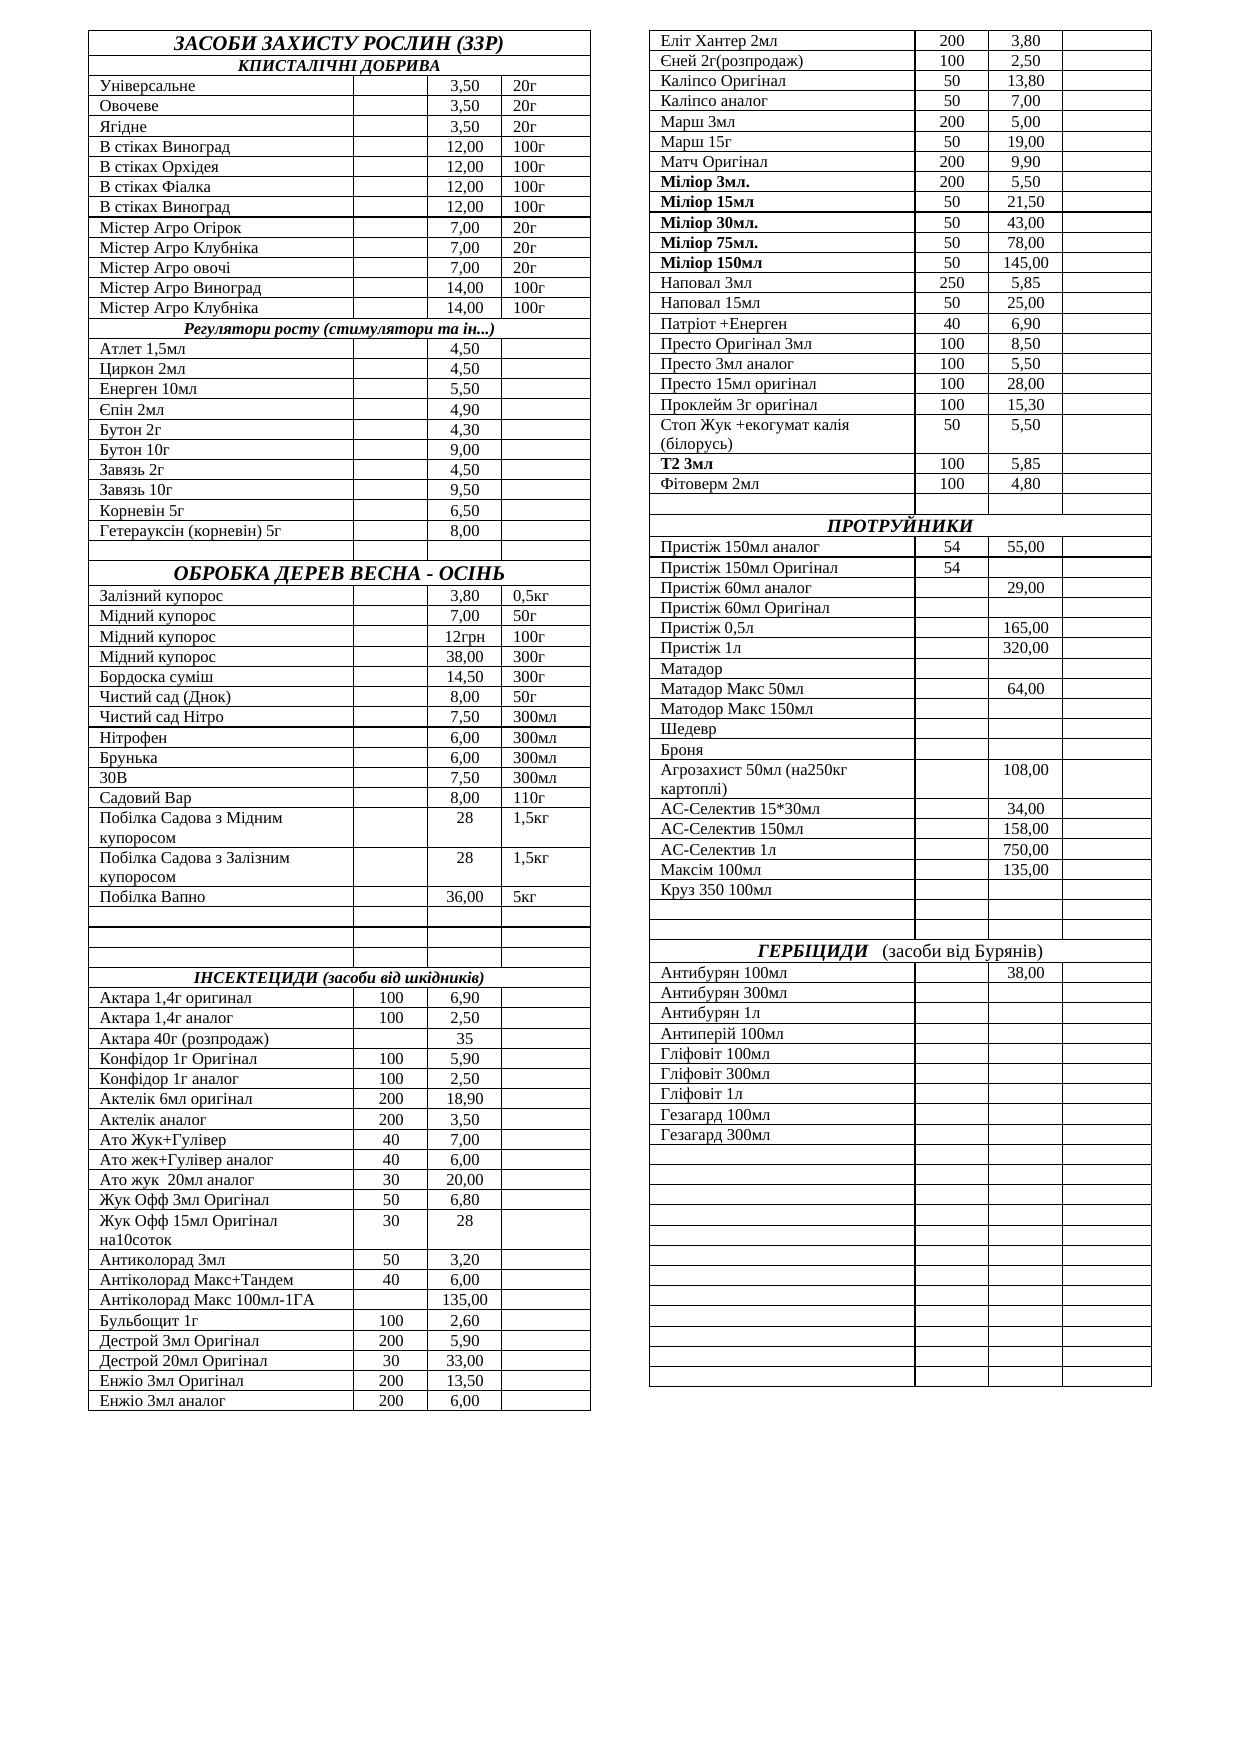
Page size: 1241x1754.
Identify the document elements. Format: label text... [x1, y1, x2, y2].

table_cell [1063, 394, 1151, 413]
table_cell Жук Офф 15мл Оригінал на10соток [89, 1210, 353, 1249]
table_cell 7,50 [428, 707, 501, 726]
table_cell Дестрой 3мл Оригінал [89, 1331, 353, 1350]
table_cell Шедевр [650, 719, 914, 738]
table_cell [354, 907, 427, 926]
table_cell [502, 1109, 590, 1128]
table_cell 100 [916, 474, 988, 493]
table_cell 5,00 [989, 111, 1062, 131]
table_cell [1063, 1185, 1151, 1204]
table_cell 3,50 [428, 76, 501, 95]
table_cell [916, 719, 988, 738]
table_cell Містер Агро Клубніка [89, 238, 353, 257]
table_cell [916, 739, 988, 758]
table_cell [650, 494, 914, 513]
table_cell Енерген 10мл [89, 379, 353, 398]
table_cell [502, 521, 590, 540]
table_cell [989, 659, 1062, 678]
table_cell В стіках Виноград [89, 197, 353, 216]
table_cell 3,20 [428, 1250, 501, 1269]
table_cell 7,00 [428, 258, 501, 277]
table_cell 5,90 [428, 1331, 501, 1350]
table_cell [1063, 494, 1151, 513]
table_cell [354, 440, 427, 459]
table_cell [1063, 537, 1151, 556]
table_cell Актелік аналог [89, 1109, 353, 1128]
table_cell [916, 638, 988, 657]
table_cell [502, 1331, 590, 1350]
table_cell [989, 1185, 1062, 1204]
table_cell [1063, 1044, 1151, 1063]
table_cell Антибурян 300мл [650, 983, 914, 1002]
table_cell Актара 40г (розпродаж) [89, 1029, 353, 1048]
table_cell [354, 521, 427, 540]
table_cell 3,80 [989, 31, 1062, 50]
table_cell 21,50 [989, 192, 1062, 211]
table_cell Агрозахист 50мл (на250кг картоплі) [650, 760, 914, 798]
table_cell [1063, 454, 1151, 473]
table_cell Гезагард 100мл [650, 1104, 914, 1123]
table_cell [1063, 1145, 1151, 1164]
table_cell [989, 1064, 1062, 1083]
table_cell 6,00 [428, 1391, 501, 1410]
table_cell [916, 1044, 988, 1063]
table_cell Ато жук 20мл аналог [89, 1170, 353, 1189]
table_cell 300мл [502, 707, 590, 726]
table_cell 6,00 [428, 728, 501, 747]
table_cell Пристіж 150мл аналог [650, 537, 914, 556]
table_cell [1063, 739, 1151, 758]
table_cell 50г [502, 687, 590, 706]
table_cell [989, 1145, 1062, 1164]
table_cell Антіколорад Макс 100мл-1ГА [89, 1290, 353, 1309]
table_cell [989, 598, 1062, 617]
table_cell Антибурян 1л [650, 1003, 914, 1022]
table_cell 5,90 [428, 1049, 501, 1068]
table_cell [354, 586, 427, 605]
table_cell [650, 1347, 914, 1366]
table_cell Гезагард 300мл [650, 1125, 914, 1144]
table_cell 5,85 [989, 273, 1062, 292]
table_cell В стіках Орхідея [89, 157, 353, 176]
table_cell [354, 339, 427, 358]
table_cell Матадор [650, 659, 914, 678]
table_cell 28 [428, 808, 501, 847]
table_cell Матч Оригінал [650, 152, 914, 171]
table_cell [89, 541, 353, 560]
table_cell [354, 137, 427, 156]
table_cell 100 [916, 354, 988, 373]
table_cell 2,50 [989, 51, 1062, 70]
table_cell [502, 420, 590, 439]
table_cell [354, 379, 427, 398]
table_cell [1063, 192, 1151, 211]
table_cell [650, 1367, 914, 1386]
table_cell 28 [428, 1210, 501, 1249]
table_cell [89, 928, 353, 947]
table_cell [1063, 799, 1151, 818]
table_cell [1063, 618, 1151, 637]
table_cell [502, 1008, 590, 1027]
table_cell [1063, 900, 1151, 919]
table_cell [916, 1125, 988, 1144]
table_cell [650, 1306, 914, 1326]
table_cell 40 [916, 314, 988, 333]
table_cell 28,00 [989, 374, 1062, 393]
table_cell [1063, 1064, 1151, 1083]
table_cell Престо Оригінал 3мл [650, 334, 914, 353]
table_cell Дестрой 20мл Оригінал [89, 1351, 353, 1370]
table_cell [354, 848, 427, 886]
table_cell [1063, 819, 1151, 838]
table_cell 2,60 [428, 1310, 501, 1329]
table_cell 20г [502, 238, 590, 257]
table_cell 50 [916, 293, 988, 312]
table_cell Міліор 150мл [650, 253, 914, 272]
table_cell 25,00 [989, 293, 1062, 312]
table_cell [1063, 152, 1151, 171]
table_cell Енжіо 3мл Оригінал [89, 1371, 353, 1390]
table_cell [916, 598, 988, 617]
table_cell [916, 1226, 988, 1245]
table_cell ПРОТРУЙНИКИ [650, 515, 1151, 536]
table_cell [354, 96, 427, 115]
table_cell 165,00 [989, 618, 1062, 637]
table_cell 13,50 [428, 1371, 501, 1390]
table_cell Атлет 1,5мл [89, 339, 353, 358]
table_cell 750,00 [989, 839, 1062, 858]
table_cell 100г [502, 626, 590, 646]
table_cell [650, 1205, 914, 1224]
table_cell 4,50 [428, 359, 501, 378]
table_cell [916, 1367, 988, 1386]
table_cell 30 [354, 1351, 427, 1370]
table_cell В стіках Фіалка [89, 177, 353, 196]
table_cell [989, 1246, 1062, 1265]
table_cell 7,50 [428, 768, 501, 787]
table_cell 14,50 [428, 667, 501, 686]
table_cell 135,00 [989, 860, 1062, 879]
table_cell [1063, 253, 1151, 272]
table_cell 5,50 [989, 354, 1062, 373]
table_cell [989, 1286, 1062, 1305]
table_cell [650, 1286, 914, 1305]
table_cell Мідний купорос [89, 626, 353, 646]
table_cell [354, 667, 427, 686]
table_cell [354, 218, 427, 237]
table_cell [502, 1049, 590, 1068]
table_cell [1063, 920, 1151, 939]
table_cell 5,85 [989, 454, 1062, 473]
table_cell 20,00 [428, 1170, 501, 1189]
table_cell Броня [650, 739, 914, 758]
table_cell Міліор 3мл. [650, 172, 914, 191]
table_cell 200 [354, 1331, 427, 1350]
table_cell [502, 1069, 590, 1088]
table_cell 50 [916, 213, 988, 232]
table_cell [916, 900, 988, 919]
table_cell Завязь 2г [89, 460, 353, 479]
table_cell Проклейм 3г оригінал [650, 394, 914, 413]
table_cell [989, 880, 1062, 899]
table_cell [354, 359, 427, 378]
table_cell [916, 799, 988, 818]
table_cell 12,00 [428, 177, 501, 196]
table_cell [502, 1351, 590, 1370]
table_cell [989, 1125, 1062, 1144]
table_cell [989, 1327, 1062, 1346]
table_cell [354, 197, 427, 216]
table_cell [989, 558, 1062, 577]
table_cell 50 [916, 192, 988, 211]
table_cell [1063, 1024, 1151, 1043]
table_cell 108,00 [989, 760, 1062, 798]
table_cell [916, 760, 988, 798]
table_cell [1063, 1246, 1151, 1265]
table_cell 50 [916, 91, 988, 110]
table_cell 50 [916, 132, 988, 151]
table_cell 5,50 [989, 415, 1062, 453]
table_cell 8,00 [428, 687, 501, 706]
table_cell АС-Селектив 1л [650, 839, 914, 858]
table_cell 6,00 [428, 1270, 501, 1289]
table_cell [502, 1130, 590, 1149]
table_cell Конфідор 1г Оригінал [89, 1049, 353, 1068]
table_cell [354, 480, 427, 499]
table_cell [650, 1165, 914, 1184]
table_cell 6,90 [428, 988, 501, 1007]
table_cell [1063, 880, 1151, 899]
table_cell [916, 1185, 988, 1204]
table_cell 33,00 [428, 1351, 501, 1370]
table_cell 50 [916, 71, 988, 90]
table_cell 30 [354, 1210, 427, 1249]
table_cell 100 [354, 1008, 427, 1027]
table_cell КПИСТАЛІЧНІ ДОБРИВА [89, 56, 590, 75]
table_cell 200 [916, 152, 988, 171]
table_cell [428, 928, 501, 947]
table_cell [428, 541, 501, 560]
table_cell [916, 839, 988, 858]
table_cell [916, 679, 988, 698]
table_cell Каліпсо Оригінал [650, 71, 914, 90]
table_cell [354, 157, 427, 176]
table_cell [989, 1205, 1062, 1224]
table_cell [354, 258, 427, 277]
table_cell [916, 1084, 988, 1103]
table_cell Бутон 2г [89, 420, 353, 439]
table_cell 110г [502, 788, 590, 807]
table_cell 3,50 [428, 1109, 501, 1128]
table_cell [502, 379, 590, 398]
table_cell [354, 606, 427, 625]
table_cell 50 [354, 1250, 427, 1269]
table_cell [1063, 172, 1151, 191]
table_cell 0,5кг [502, 586, 590, 605]
table_cell 9,00 [428, 440, 501, 459]
table_cell 200 [916, 111, 988, 131]
table_cell [354, 177, 427, 196]
table_cell [916, 920, 988, 939]
table_cell Брунька [89, 748, 353, 767]
table_cell 7,00 [428, 218, 501, 237]
table_cell 54 [916, 558, 988, 577]
table_cell [916, 860, 988, 879]
table_cell Єней 2г(розпродаж) [650, 51, 914, 70]
table_cell 2,50 [428, 1008, 501, 1027]
table_cell Матадор Макс 50мл [650, 679, 914, 698]
table_cell [650, 920, 914, 939]
table_cell Каліпсо аналог [650, 91, 914, 110]
table_cell 40 [354, 1150, 427, 1169]
table_cell [354, 808, 427, 847]
table_cell 6,80 [428, 1190, 501, 1209]
table_cell 20г [502, 76, 590, 95]
table_cell [354, 298, 427, 317]
table_cell [354, 788, 427, 807]
table_cell [1063, 1266, 1151, 1285]
table_cell [1063, 474, 1151, 493]
table_cell Пристіж 1л [650, 638, 914, 657]
table_cell [916, 699, 988, 718]
table_cell [916, 1246, 988, 1265]
table_cell Антиперій 100мл [650, 1024, 914, 1043]
table_cell [916, 1165, 988, 1184]
table_cell 100г [502, 278, 590, 297]
table_cell 30 [354, 1170, 427, 1189]
table_cell Гетерауксін (корневін) 5г [89, 521, 353, 540]
table_cell 54 [916, 537, 988, 556]
table_cell Енжіо 3мл аналог [89, 1391, 353, 1410]
table_cell [354, 887, 427, 906]
table_cell Пристіж 150мл Оригінал [650, 558, 914, 577]
table_cell [916, 963, 988, 982]
table_cell [1063, 1347, 1151, 1366]
table_cell [354, 238, 427, 257]
table_cell [354, 687, 427, 706]
table_cell [1063, 860, 1151, 879]
table_cell 250 [916, 273, 988, 292]
table_cell [916, 1145, 988, 1164]
table_cell 28 [428, 848, 501, 886]
table_cell [502, 399, 590, 418]
table_cell [1063, 983, 1151, 1002]
table_cell [1063, 31, 1151, 50]
table_cell 38,00 [428, 647, 501, 666]
table_cell [916, 618, 988, 637]
table_cell 5,50 [989, 172, 1062, 191]
table_cell 5,50 [428, 379, 501, 398]
table_cell Антіколорад Макс+Тандем [89, 1270, 353, 1289]
table_cell [1063, 132, 1151, 151]
table_cell [354, 748, 427, 767]
table_cell Антиколорад 3мл [89, 1250, 353, 1269]
table_cell 9,50 [428, 480, 501, 499]
table_cell 300мл [502, 768, 590, 787]
table_cell 135,00 [428, 1290, 501, 1309]
table_cell [916, 880, 988, 899]
table_cell Мідний купорос [89, 647, 353, 666]
table_cell [1063, 334, 1151, 353]
table_cell [916, 1064, 988, 1083]
table_cell [916, 659, 988, 678]
table_cell [1063, 1125, 1151, 1144]
table_cell [1063, 1003, 1151, 1022]
table_cell [916, 578, 988, 597]
table_cell [650, 1327, 914, 1346]
table_cell [989, 983, 1062, 1002]
table_cell Наповал 15мл [650, 293, 914, 312]
table_cell 3,50 [428, 96, 501, 115]
table_cell 30В [89, 768, 353, 787]
table_cell [916, 1024, 988, 1043]
table_cell 12грн [428, 626, 501, 646]
table_cell Матодор Макс 150мл [650, 699, 914, 718]
table_cell [916, 1306, 988, 1326]
table_cell [502, 948, 590, 967]
table_cell [650, 900, 914, 919]
table_cell [89, 907, 353, 926]
table_cell 200 [354, 1371, 427, 1390]
table_cell 100 [916, 51, 988, 70]
table_cell Овочеве [89, 96, 353, 115]
table_cell Бордоска суміш [89, 667, 353, 686]
table_cell 200 [916, 31, 988, 50]
table_cell Еліт Хантер 2мл [650, 31, 914, 50]
table_cell 5кг [502, 887, 590, 906]
table_cell [1063, 91, 1151, 110]
table_cell [989, 1306, 1062, 1326]
table_cell Містер Агро Виноград [89, 278, 353, 297]
table_cell [502, 541, 590, 560]
table_cell [502, 1391, 590, 1410]
table_cell Пристіж 60мл Оригінал [650, 598, 914, 617]
table_cell Ягідне [89, 116, 353, 136]
table_cell [1063, 1165, 1151, 1184]
table_cell Побілка Вапно [89, 887, 353, 906]
table_cell 12,00 [428, 157, 501, 176]
table_cell [1063, 679, 1151, 698]
table_cell 29,00 [989, 578, 1062, 597]
table_cell Залізний купорос [89, 586, 353, 605]
table_cell Універсальне [89, 76, 353, 95]
table_cell [1063, 71, 1151, 90]
table_cell Містер Агро Огірок [89, 218, 353, 237]
table_cell [989, 920, 1062, 939]
table_cell [502, 1210, 590, 1249]
table_cell [916, 1347, 988, 1366]
table_cell [354, 116, 427, 136]
table_cell Містер Агро овочі [89, 258, 353, 277]
table_cell [1063, 659, 1151, 678]
table_cell [916, 1104, 988, 1123]
table_cell 8,00 [428, 521, 501, 540]
table_cell Жук Офф 3мл Оригінал [89, 1190, 353, 1209]
table_cell Нітрофен [89, 728, 353, 747]
table_cell Т2 3мл [650, 454, 914, 473]
table_cell Фітоверм 2мл [650, 474, 914, 493]
table_cell 14,00 [428, 278, 501, 297]
table_cell [989, 699, 1062, 718]
table_cell В стіках Виноград [89, 137, 353, 156]
table_cell Міліор 15мл [650, 192, 914, 211]
table_cell Престо 15мл оригінал [650, 374, 914, 393]
table_cell [989, 1367, 1062, 1386]
table_cell Ато Жук+Гулівер [89, 1130, 353, 1149]
table_cell [354, 948, 427, 967]
table_cell [650, 1145, 914, 1164]
table_cell Завязь 10г [89, 480, 353, 499]
table_cell [354, 278, 427, 297]
table_cell [1063, 213, 1151, 232]
table_cell [916, 983, 988, 1002]
table_cell [502, 440, 590, 459]
table_cell [650, 1226, 914, 1245]
table_cell [354, 500, 427, 519]
table_cell [916, 1327, 988, 1346]
table_cell 100 [354, 988, 427, 1007]
table_cell 320,00 [989, 638, 1062, 657]
table_cell 6,50 [428, 500, 501, 519]
table_cell 200 [354, 1109, 427, 1128]
table_cell [1063, 1226, 1151, 1245]
table_cell 15,30 [989, 394, 1062, 413]
table_cell [354, 647, 427, 666]
table_cell [428, 948, 501, 967]
table_cell 50 [916, 253, 988, 272]
table_cell 13,80 [989, 71, 1062, 90]
table_cell [1063, 273, 1151, 292]
table_cell Побілка Садова з Залізним купоросом [89, 848, 353, 886]
table_cell 38,00 [989, 963, 1062, 982]
table_cell 6,00 [428, 748, 501, 767]
table_cell [1063, 963, 1151, 982]
table_cell [502, 1029, 590, 1048]
table_cell [1063, 314, 1151, 333]
table_cell Наповал 3мл [650, 273, 914, 292]
table_cell [1063, 354, 1151, 373]
table_cell [1063, 760, 1151, 798]
table_cell 7,00 [428, 1130, 501, 1149]
table_cell 100г [502, 197, 590, 216]
table_cell 50 [354, 1190, 427, 1209]
table_cell 100г [502, 298, 590, 317]
table_cell Стоп Жук +екогумат калія (білорусь) [650, 415, 914, 453]
table_cell [1063, 1367, 1151, 1386]
table_cell 20г [502, 96, 590, 115]
table_cell Бульбощит 1г [89, 1310, 353, 1329]
table_cell [989, 1165, 1062, 1184]
table_cell 158,00 [989, 819, 1062, 838]
table_cell [428, 907, 501, 926]
table_cell Корневін 5г [89, 500, 353, 519]
table_cell Єпін 2мл [89, 399, 353, 418]
table_cell [1063, 415, 1151, 453]
table_cell [354, 728, 427, 747]
table_cell Міліор 30мл. [650, 213, 914, 232]
table_cell [354, 460, 427, 479]
table_cell [1063, 51, 1151, 70]
table_cell [1063, 719, 1151, 738]
table_cell [502, 928, 590, 947]
table_cell [502, 339, 590, 358]
table_cell 50 [916, 233, 988, 252]
table_cell [989, 900, 1062, 919]
table_cell Регулятори росту (стимулятори та ін...) [89, 319, 590, 338]
table_cell 35 [428, 1029, 501, 1048]
table_cell [354, 399, 427, 418]
table_cell [1063, 598, 1151, 617]
table_cell [989, 1024, 1062, 1043]
table_cell 12,00 [428, 197, 501, 216]
table_cell 100 [354, 1069, 427, 1088]
table_cell [650, 1246, 914, 1265]
table_cell [89, 948, 353, 967]
table_cell 100 [354, 1310, 427, 1329]
table_cell 7,00 [428, 606, 501, 625]
table_cell Містер Агро Клубніка [89, 298, 353, 317]
table_cell Бутон 10г [89, 440, 353, 459]
table_cell Гліфовіт 300мл [650, 1064, 914, 1083]
table_cell [1063, 374, 1151, 393]
table_cell 20г [502, 258, 590, 277]
table_cell 200 [916, 172, 988, 191]
table_cell [1063, 578, 1151, 597]
table_cell [1063, 293, 1151, 312]
table_cell [354, 626, 427, 646]
table_cell [502, 1190, 590, 1209]
table_cell 100г [502, 177, 590, 196]
table_cell ГЕРБІЦИДИ (засоби від Бурянів) [650, 940, 1151, 962]
table_cell 4,90 [428, 399, 501, 418]
table_cell 40 [354, 1130, 427, 1149]
table_cell Чистий сад Нітро [89, 707, 353, 726]
table_cell 300г [502, 667, 590, 686]
table_cell [1063, 638, 1151, 657]
table_cell [989, 1226, 1062, 1245]
table_cell [989, 719, 1062, 738]
table_cell 100г [502, 137, 590, 156]
table_cell Мідний купорос [89, 606, 353, 625]
table_cell [989, 1003, 1062, 1022]
table_cell Максім 100мл [650, 860, 914, 879]
table_cell 300г [502, 647, 590, 666]
table_cell 3,80 [428, 586, 501, 605]
table_cell [354, 707, 427, 726]
table_cell Ато жек+Гулівер аналог [89, 1150, 353, 1169]
table_cell ЗАСОБИ ЗАХИСТУ РОСЛИН (ЗЗР) [89, 31, 590, 55]
table_cell ІНСЕКТЕЦИДИ (засоби від шкідників) [89, 968, 590, 987]
table_cell [502, 480, 590, 499]
table_cell 36,00 [428, 887, 501, 906]
table_cell 1,5кг [502, 808, 590, 847]
table_cell 64,00 [989, 679, 1062, 698]
table_cell 1,5кг [502, 848, 590, 886]
table_cell [650, 1266, 914, 1285]
table_cell [989, 1044, 1062, 1063]
table_cell 4,50 [428, 339, 501, 358]
table_cell [502, 1310, 590, 1329]
table_cell Циркон 2мл [89, 359, 353, 378]
table_cell 100 [354, 1049, 427, 1068]
table_cell Чистий сад (Днок) [89, 687, 353, 706]
table_cell [989, 494, 1062, 513]
table_cell Конфідор 1г аналог [89, 1069, 353, 1088]
table_cell 300мл [502, 748, 590, 767]
table_cell [502, 1270, 590, 1289]
table_cell Пристіж 60мл аналог [650, 578, 914, 597]
table_cell 9,90 [989, 152, 1062, 171]
table_cell Садовий Вар [89, 788, 353, 807]
table_cell [502, 1290, 590, 1309]
table_cell 2,50 [428, 1069, 501, 1088]
table_cell 19,00 [989, 132, 1062, 151]
table_cell 20г [502, 218, 590, 237]
table_cell 78,00 [989, 233, 1062, 252]
table_cell [502, 907, 590, 926]
table_cell Міліор 75мл. [650, 233, 914, 252]
table_cell 3,50 [428, 116, 501, 136]
table_cell [1063, 1104, 1151, 1123]
table_cell 6,00 [428, 1150, 501, 1169]
table_cell [502, 359, 590, 378]
table_cell [502, 1250, 590, 1269]
table_cell [1063, 1084, 1151, 1103]
table_cell 4,50 [428, 460, 501, 479]
table_cell 20г [502, 116, 590, 136]
table_cell [1063, 1205, 1151, 1224]
table_cell [916, 1266, 988, 1285]
table_cell [1063, 699, 1151, 718]
table_cell 50г [502, 606, 590, 625]
table_cell [1063, 1286, 1151, 1305]
table_cell Престо 3мл аналог [650, 354, 914, 373]
table_cell Антибурян 100мл [650, 963, 914, 982]
table_cell 100г [502, 157, 590, 176]
table_cell [1063, 111, 1151, 131]
table_cell [989, 1266, 1062, 1285]
table_cell 18,90 [428, 1089, 501, 1108]
table_cell [916, 494, 988, 513]
table_cell 43,00 [989, 213, 1062, 232]
table_cell [502, 1150, 590, 1169]
table_cell 145,00 [989, 253, 1062, 272]
table_cell 8,50 [989, 334, 1062, 353]
table_cell [502, 1170, 590, 1189]
table_cell АС-Селектив 150мл [650, 819, 914, 838]
table_cell 55,00 [989, 537, 1062, 556]
table_cell [502, 1089, 590, 1108]
table_cell 34,00 [989, 799, 1062, 818]
table_cell [502, 1371, 590, 1390]
table_cell 200 [354, 1089, 427, 1108]
table_cell [989, 1084, 1062, 1103]
table_cell 100 [916, 454, 988, 473]
table_cell [354, 768, 427, 787]
table_cell Пристіж 0,5л [650, 618, 914, 637]
table_cell 7,00 [989, 91, 1062, 110]
table_cell 7,00 [428, 238, 501, 257]
table_cell 300мл [502, 728, 590, 747]
table_cell Актара 1,4г аналог [89, 1008, 353, 1027]
table_cell [1063, 1327, 1151, 1346]
table_cell 100 [916, 374, 988, 393]
table_cell ОБРОБКА ДЕРЕВ ВЕСНА - ОСІНЬ [89, 561, 590, 585]
table_cell [354, 541, 427, 560]
table_cell Актелік 6мл оригінал [89, 1089, 353, 1108]
table_cell [989, 1347, 1062, 1366]
table_cell Марш 3мл [650, 111, 914, 131]
table_cell 50 [916, 415, 988, 453]
table_cell 4,80 [989, 474, 1062, 493]
table_cell 100 [916, 394, 988, 413]
table_cell [1063, 233, 1151, 252]
table_cell Гліфовіт 100мл [650, 1044, 914, 1063]
table_cell [916, 1205, 988, 1224]
table_cell 14,00 [428, 298, 501, 317]
table_cell Актара 1,4г оригинал [89, 988, 353, 1007]
table_cell АС-Селектив 15*30мл [650, 799, 914, 818]
table_cell [1063, 839, 1151, 858]
table_cell [502, 460, 590, 479]
table_cell 200 [354, 1391, 427, 1410]
table_cell [989, 1104, 1062, 1123]
table_cell 6,90 [989, 314, 1062, 333]
table_cell Патріот +Енерген [650, 314, 914, 333]
table_cell 4,30 [428, 420, 501, 439]
table_cell 8,00 [428, 788, 501, 807]
table_cell [354, 76, 427, 95]
table_cell [916, 1286, 988, 1305]
table_cell [989, 739, 1062, 758]
table_cell [354, 420, 427, 439]
table_cell Побілка Садова з Мідним купоросом [89, 808, 353, 847]
table_cell Круз 350 100мл [650, 880, 914, 899]
table_cell 100 [916, 334, 988, 353]
table_cell [1063, 558, 1151, 577]
table_cell [1063, 1306, 1151, 1326]
table_cell [916, 1003, 988, 1022]
table_cell Марш 15г [650, 132, 914, 151]
table_cell [502, 988, 590, 1007]
table_cell [650, 1185, 914, 1204]
table_cell [354, 928, 427, 947]
table_cell 12,00 [428, 137, 501, 156]
table_cell [916, 819, 988, 838]
table_cell [354, 1029, 427, 1048]
table_cell [354, 1290, 427, 1309]
table_cell Гліфовіт 1л [650, 1084, 914, 1103]
table_cell [502, 500, 590, 519]
table_cell 40 [354, 1270, 427, 1289]
